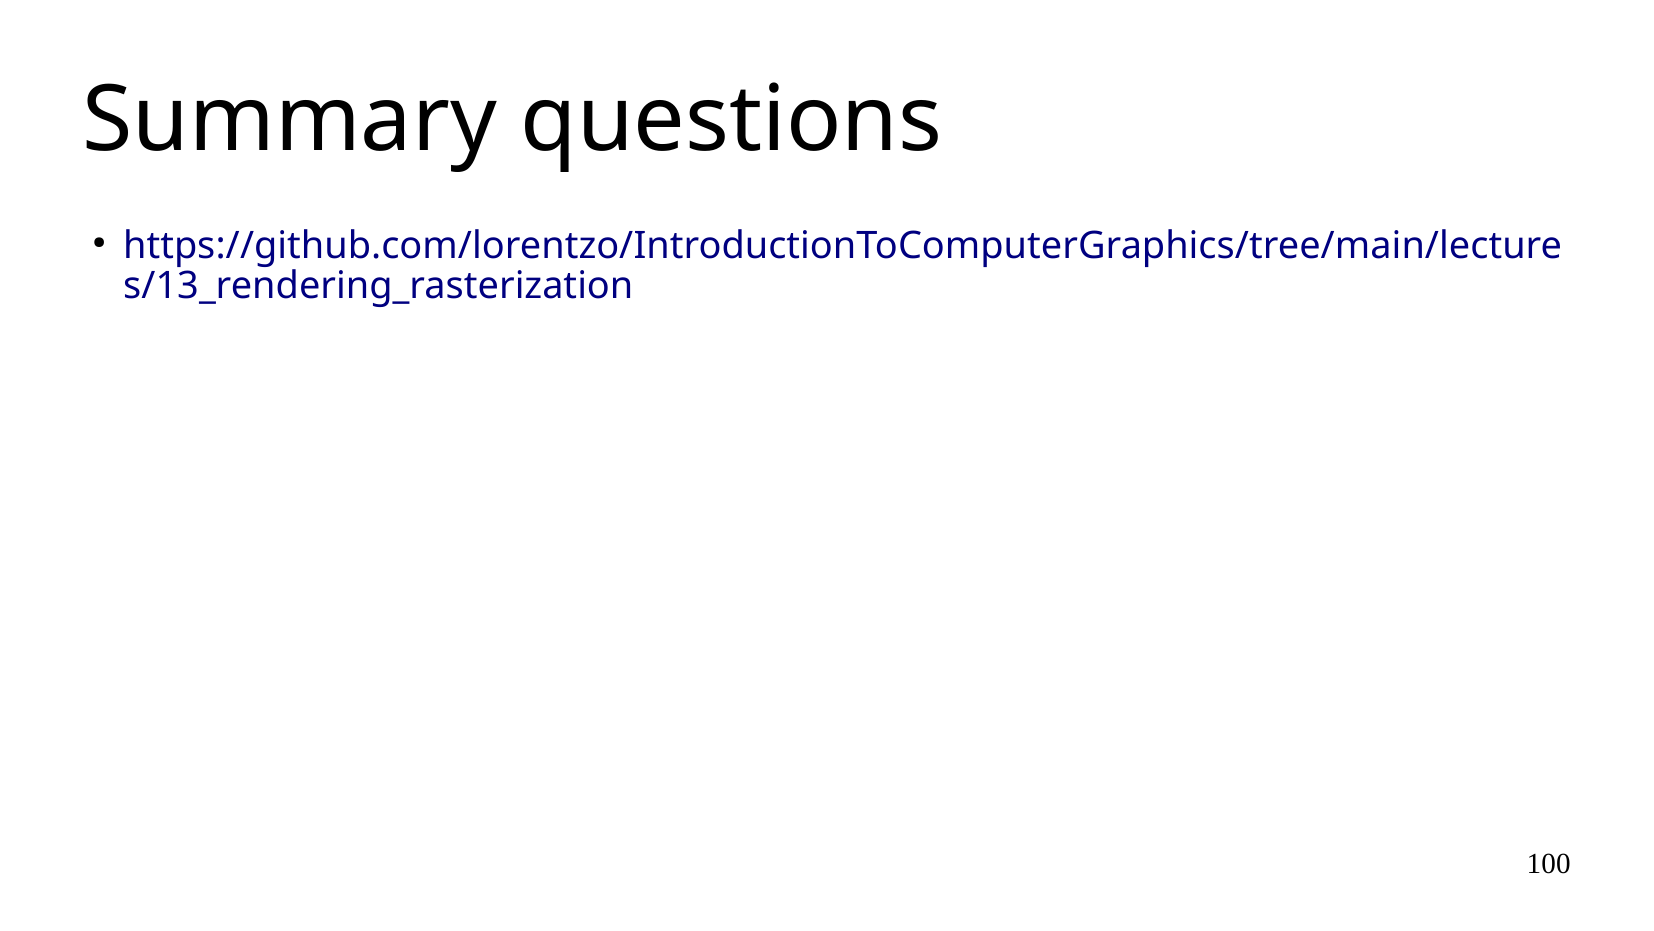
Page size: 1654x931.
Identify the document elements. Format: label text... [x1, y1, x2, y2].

list https://github.com/lorentzo/IntroductionToComputerGraphics/tree/main/lectures/13_rendering_rasterization [82, 217, 1571, 271]
title Summary questions [82, 37, 1571, 193]
